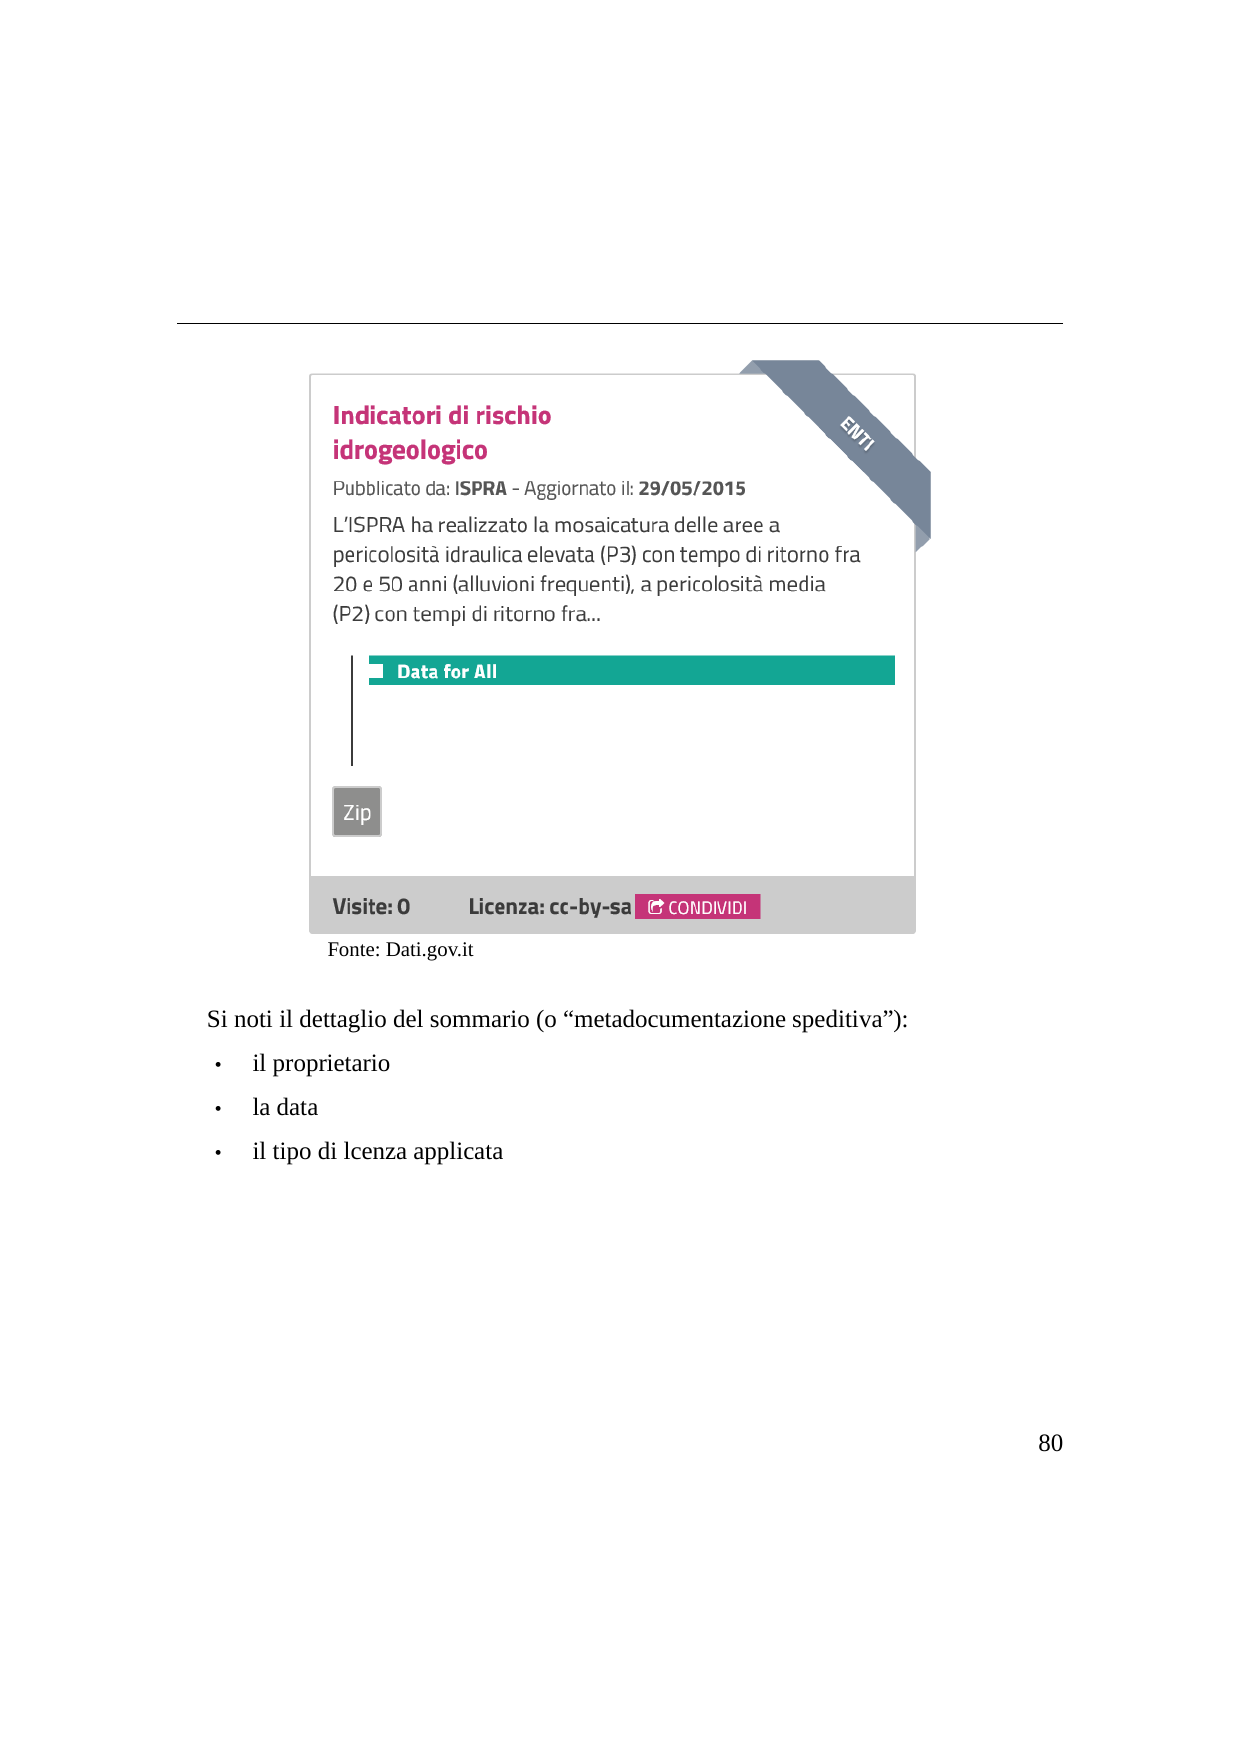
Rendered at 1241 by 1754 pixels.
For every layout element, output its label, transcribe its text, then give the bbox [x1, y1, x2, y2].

text Fonte: Dati.gov.it [327, 937, 1063, 961]
list il proprietario [215, 1050, 1063, 1077]
list la data [215, 1094, 1063, 1121]
list il tipo di lcenza applicata [215, 1137, 1063, 1164]
picture [306, 352, 934, 937]
text Si noti il dettaglio del sommario (o “metadocumentazione speditiva”): [177, 1006, 1063, 1033]
